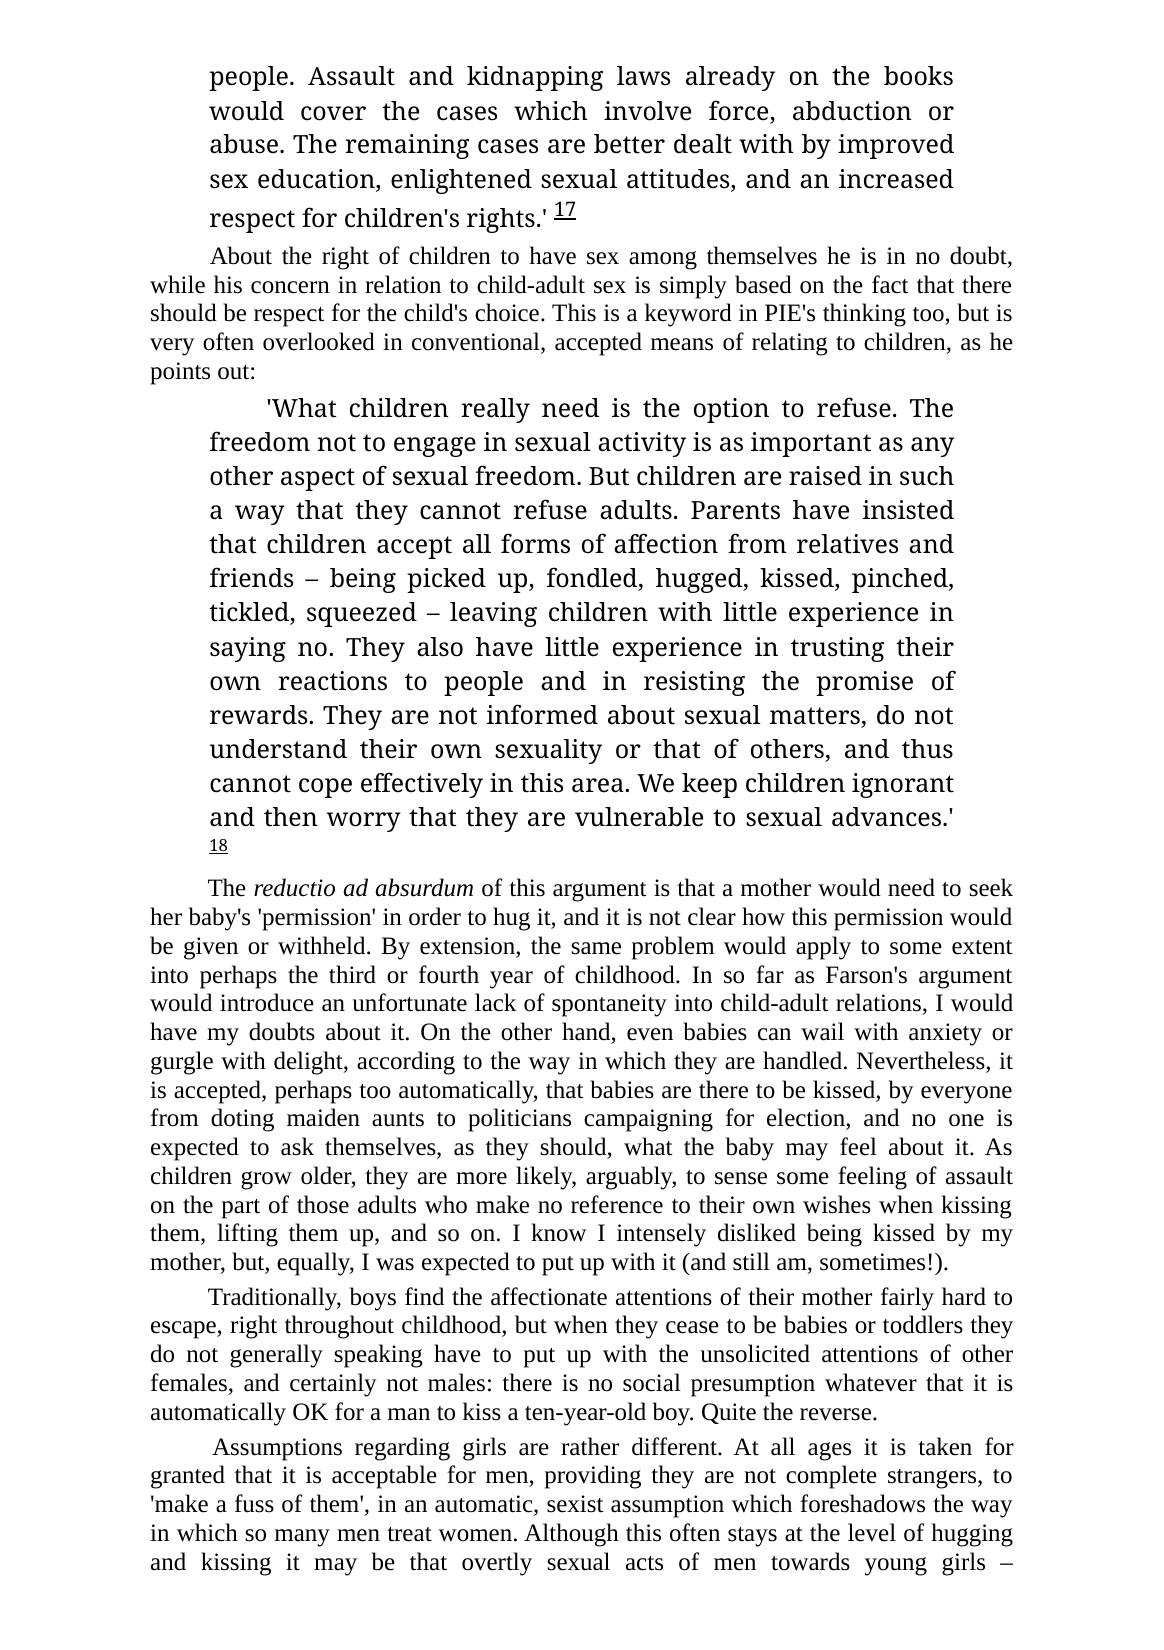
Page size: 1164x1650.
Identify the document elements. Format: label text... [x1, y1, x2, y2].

text The reductio ad absurdum of this argument is that a mother would need to seek her baby's 'permission' in order to hug it, and it is not clear how this permission would be given or withheld. By extension, the same problem would apply to some extent into perhaps the third or fourth year of childhood. In so far as Farson's argument would introduce an unfortunate lack of spontaneity into child-adult relations, I would have my doubts about it. On the other hand, even babies can wail with anxiety or gurgle with delight, according to the way in which they are handled. Nevertheless, it is accepted, perhaps too automatically, that babies are there to be kissed, by everyone from doting maiden aunts to politicians campaigning for election, and no one is expected to ask themselves, as they should, what the baby may feel about it. As children grow older, they are more likely, arguably, to sense some feeling of assault on the part of those adults who make no reference to their own wishes when kissing them, lifting them up, and so on. I know I intensely disliked being kissed by my mother, but, equally, I was expected to put up with it (and still am, sometimes!). [150, 873, 1014, 1276]
text Traditionally, boys find the affectionate attentions of their mother fairly hard to escape, right throughout childhood, but when they cease to be babies or toddlers they do not generally speaking have to put up with the unsolicited attentions of other females, and certainly not males: there is no social presumption whatever that it is automatically OK for a man to kiss a ten-year-old boy. Quite the reverse. [150, 1282, 1014, 1426]
text About the right of children to have sex among themselves he is in no doubt, while his concern in relation to child-adult sex is simply based on the fact that there should be respect for the child's choice. This is a keyword in PIE's thinking too, but is very often overlooked in conventional, accepted means of relating to children, as he points out: [150, 241, 1014, 385]
text Assumptions regarding girls are rather different. At all ages it is taken for granted that it is acceptable for men, providing they are not complete strangers, to 'make a fuss of them', in an automatic, sexist assumption which foreshadows the way in which so many men treat women. Although this often stays at the level of hugging and kissing it may be that overtly sexual acts of men towards young girls – [150, 1432, 1014, 1575]
text people. Assault and kidnapping laws already on the books would cover the cases which involve force, abduction or abuse. The remaining cases are better dealt with by improved sex education, enlightened sexual attitudes, and an increased respect for children's rights.' 17 [209, 59, 955, 235]
text 'What children really need is the option to refuse. The freedom not to engage in sexual activity is as important as any other aspect of sexual freedom. But children are raised in such a way that they cannot refuse adults. Parents have insisted that children accept all forms of affection from relatives and friends – being picked up, fondled, hugged, kissed, pinched, tickled, squeezed – leaving children with little experience in saying no. They also have little experience in trusting their own reactions to people and in resisting the promise of rewards. They are not informed about sexual matters, do not understand their own sexuality or that of others, and thus cannot cope effectively in this area. We keep children ignorant and then worry that they are vulnerable to sexual advances.' 18 [209, 391, 955, 867]
